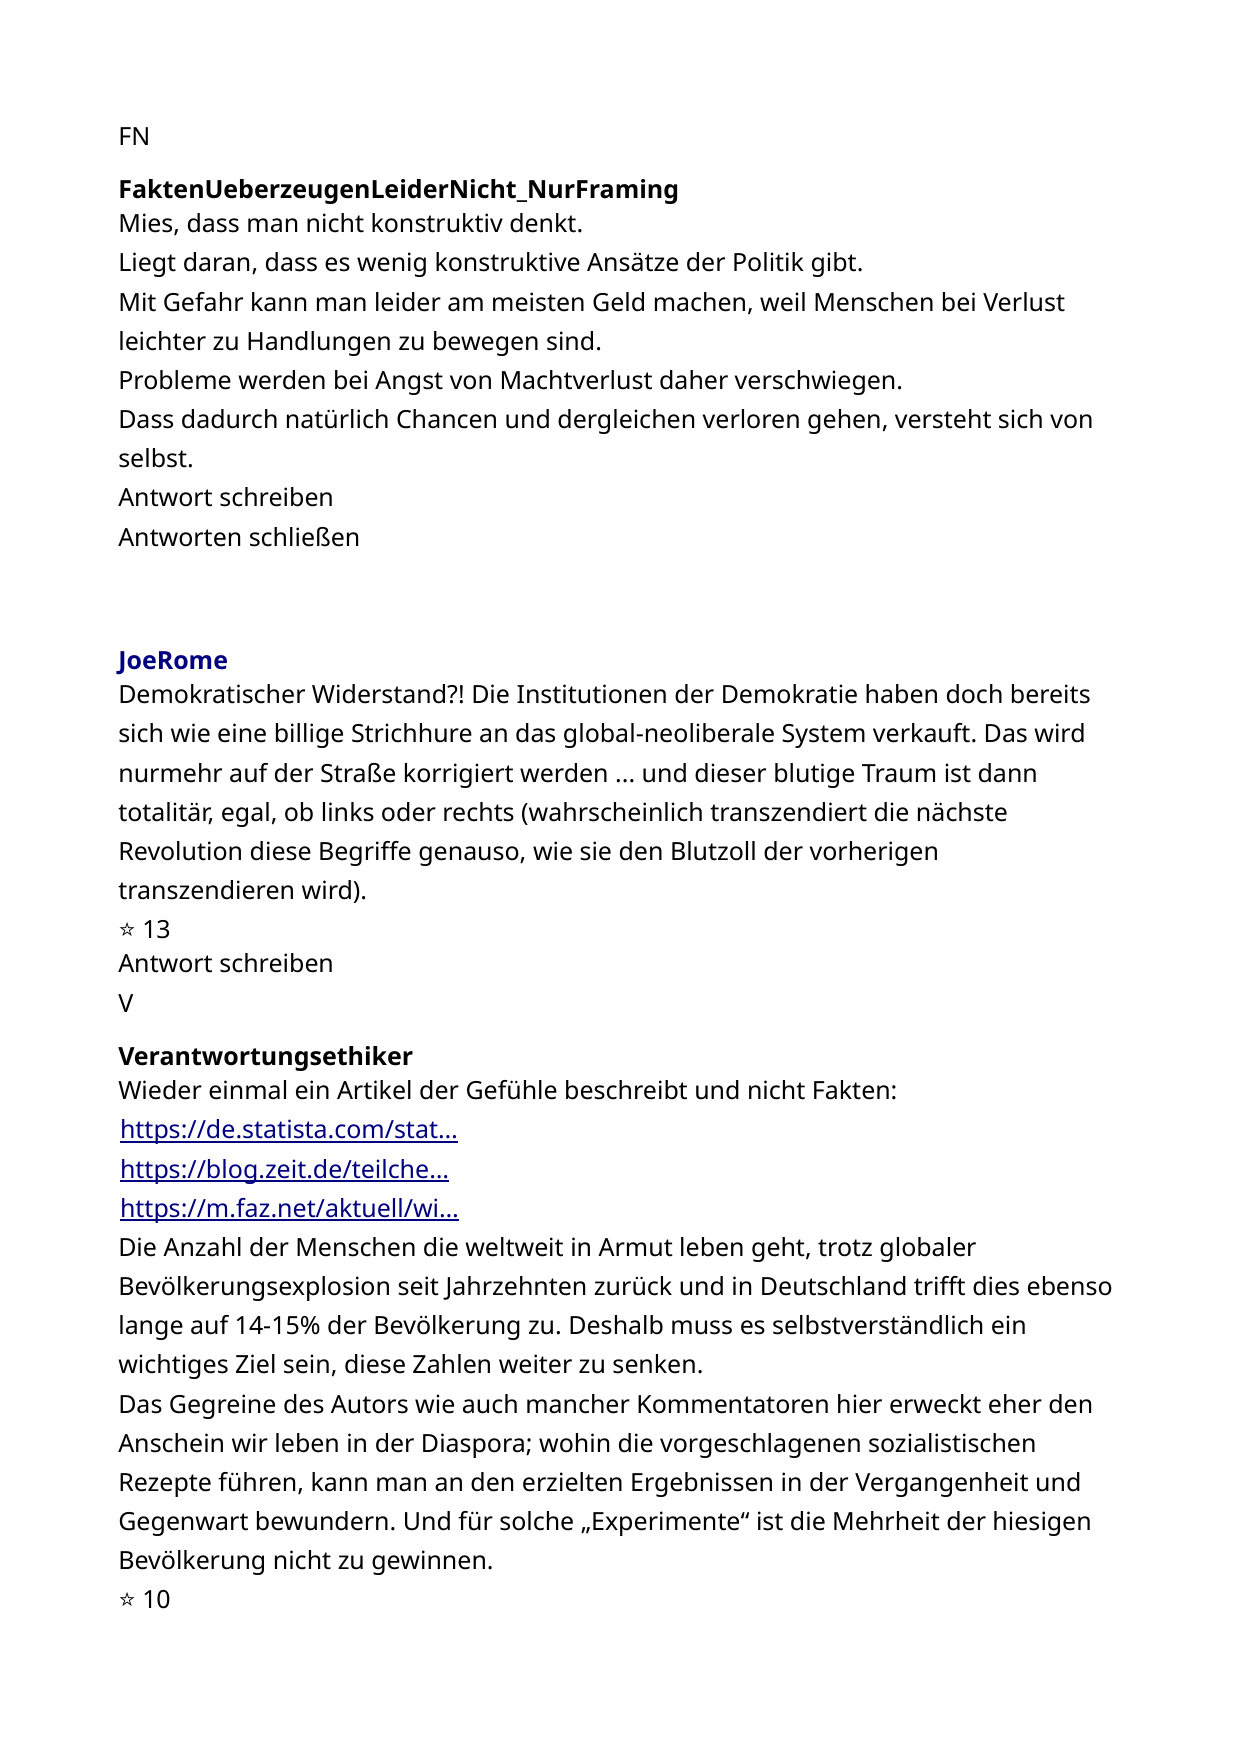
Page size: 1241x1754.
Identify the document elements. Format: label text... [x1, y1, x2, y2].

text Antworten schließen [118, 519, 1122, 553]
text Mies, dass man nicht konstruktiv denkt. Liegt daran, dass es wenig konstruktive Ansätze der Politik gibt. Mit Gefahr kann man leider am meisten Geld machen, weil Menschen bei Verlust leichter zu Handlungen zu bewegen sind. [118, 206, 1122, 357]
text https://de.statista.com/stat… [118, 1112, 1122, 1146]
text Demokratischer Widerstand?! Die Institutionen der Demokratie haben doch bereits sich wie eine billige Strichhure an das global-neoliberale System verkauft. Das wird nurmehr auf der Straße korrigiert werden ... und dieser blutige Traum ist dann totalitär, egal, ob links oder rechts (wahrscheinlich transzendiert die nächste Revolution diese Begriffe genauso, wie sie den Blutzoll der vorherigen transzendieren wird). [118, 677, 1122, 907]
subtitle FaktenUeberzeugenLeiderNicht_NurFraming [118, 172, 1122, 206]
text Antwort schreiben [118, 480, 1122, 514]
subtitle JoeRome [118, 643, 1122, 677]
text ⭐️ 13 [118, 912, 1122, 946]
text Probleme werden bei Angst von Machtverlust daher verschwiegen. Dass dadurch natürlich Chancen und dergleichen verloren gehen, versteht sich von selbst. [118, 363, 1122, 475]
text FN [118, 118, 1122, 152]
text Wieder einmal ein Artikel der Gefühle beschreibt und nicht Fakten: [118, 1073, 1122, 1107]
text Die Anzahl der Menschen die weltweit in Armut leben geht, trotz globaler Bevölkerungsexplosion seit Jahrzehnten zurück und in Deutschland trifft dies ebenso lange auf 14-15% der Bevölkerung zu. Deshalb muss es selbstverständlich ein wichtiges Ziel sein, diese Zahlen weiter zu senken. Das Gegreine des Autors wie auch mancher Kommentatoren hier erweckt eher den Anschein wir leben in der Diaspora; wohin die vorgeschlagenen sozialistischen Rezepte führen, kann man an den erzielten Ergebnissen in der Vergangenheit und Gegenwart bewundern. Und für solche „Experimente“ ist die Mehrheit der hiesigen Bevölkerung nicht zu gewinnen. [118, 1230, 1122, 1577]
text https://m.faz.net/aktuell/wi… [118, 1191, 1122, 1224]
text V [118, 985, 1122, 1019]
text ⭐️ 10 [118, 1582, 1122, 1616]
text Antwort schreiben [118, 946, 1122, 980]
text https://blog.zeit.de/teilche… [118, 1151, 1122, 1185]
subtitle Verantwortungsethiker [118, 1039, 1122, 1073]
